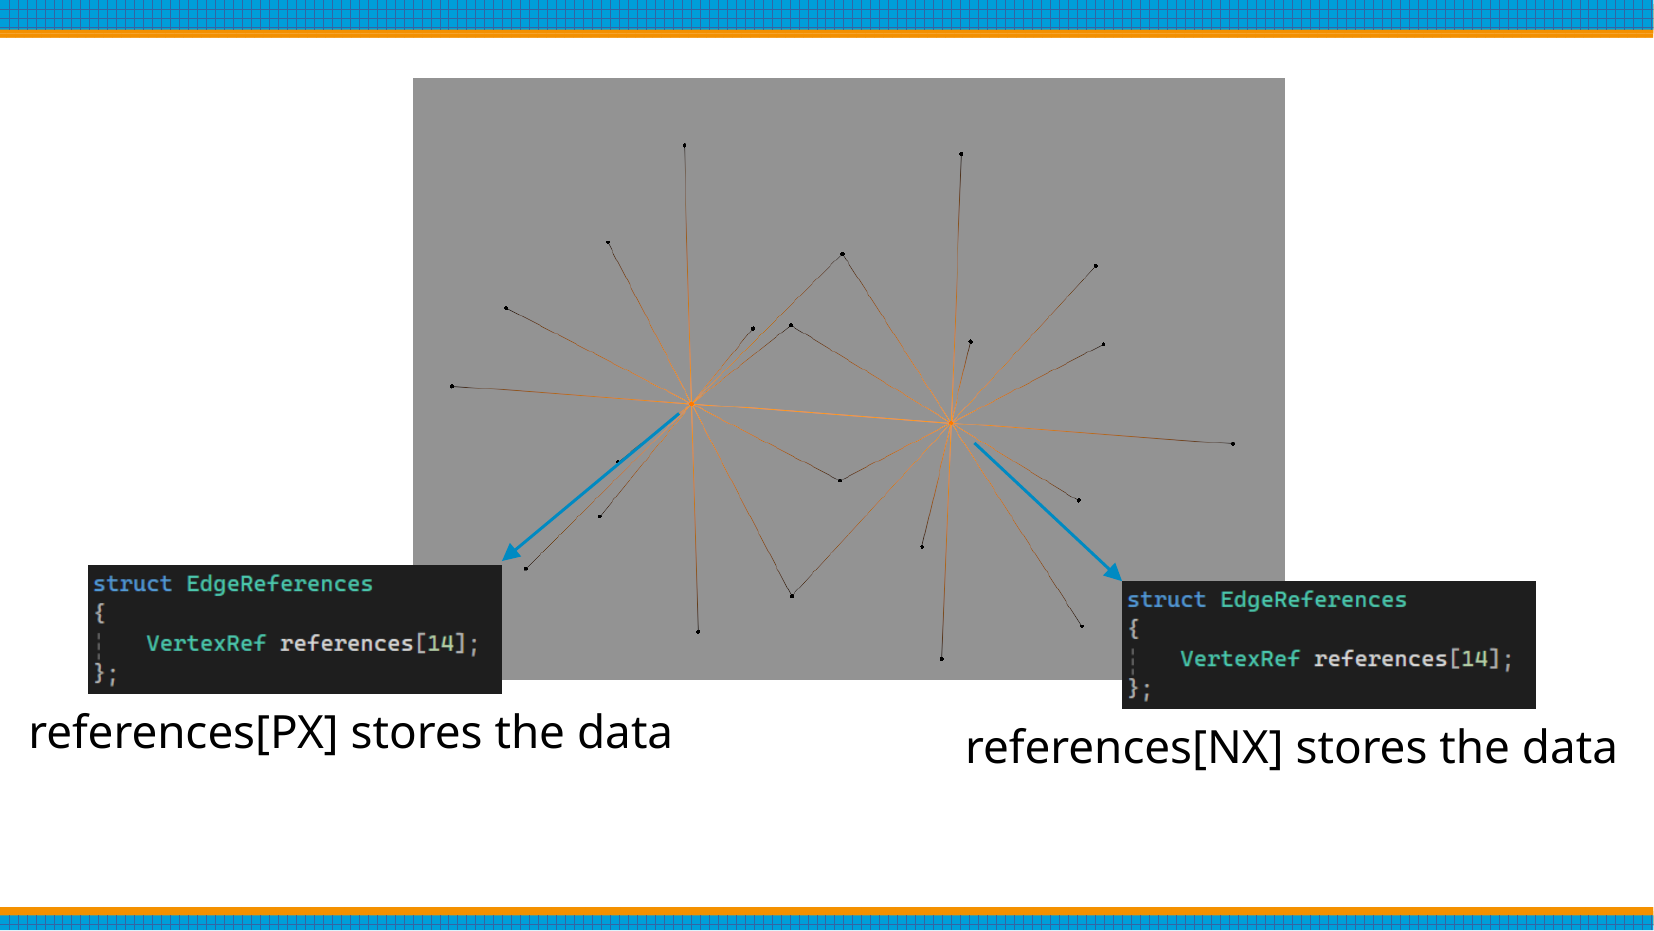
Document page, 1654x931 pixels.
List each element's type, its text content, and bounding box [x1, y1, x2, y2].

text_box references[NX] stores the data [959, 708, 1625, 784]
text_box references[PX] stores the data [22, 693, 680, 768]
picture [88, 78, 1536, 708]
